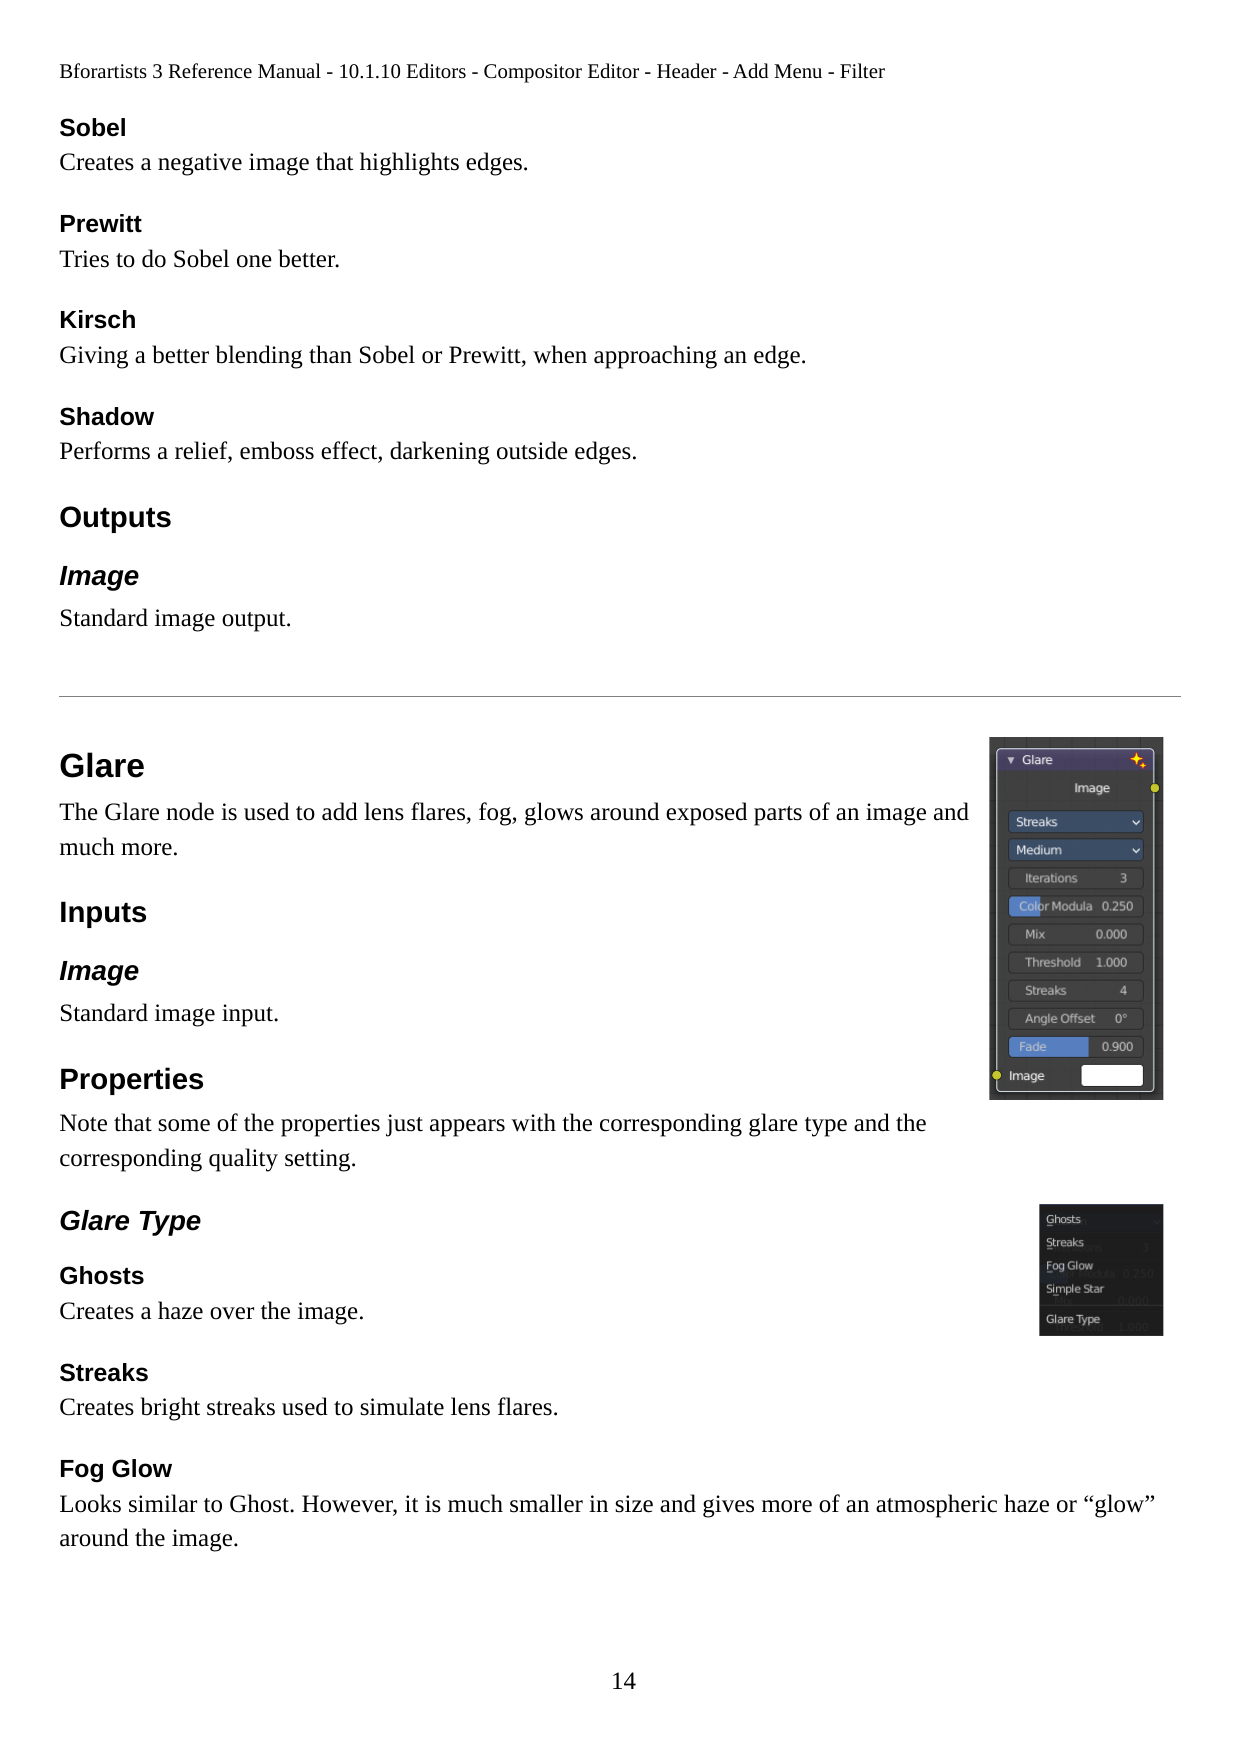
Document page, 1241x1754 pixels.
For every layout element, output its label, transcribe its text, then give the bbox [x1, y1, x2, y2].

text Note that some of the properties just appears with the corresponding glare type and the corresponding quality setting. [59, 1108, 1181, 1172]
text Giving a better blending than Sobel or Prewitt, when approaching an edge. [59, 340, 1181, 369]
subtitle [1164, 746, 1181, 785]
subtitle Sobel [59, 113, 1181, 141]
subtitle [1164, 954, 1181, 986]
text The Glare node is used to add lens flares, fog, glows around exposed parts of an image and much more. [59, 797, 989, 860]
subtitle Image [59, 954, 989, 986]
subtitle Inputs [59, 895, 989, 929]
subtitle Glare [59, 746, 989, 785]
subtitle [1164, 1261, 1181, 1290]
subtitle Kirsch [59, 305, 1181, 334]
subtitle Prewitt [59, 209, 1181, 237]
subtitle [1164, 895, 1181, 929]
text Standard image output. [59, 603, 1181, 632]
text Tries to do Sobel one better. [59, 244, 1181, 272]
text Creates a haze over the image. [59, 1296, 1039, 1325]
subtitle Shadow [59, 402, 1181, 430]
text [1164, 998, 1181, 1027]
picture [1039, 1204, 1164, 1336]
subtitle Ghosts [59, 1261, 1039, 1290]
subtitle Streaks [59, 1358, 1181, 1386]
subtitle Glare Type [59, 1204, 1039, 1236]
subtitle [1164, 1062, 1181, 1096]
subtitle Fog Glow [59, 1454, 1181, 1482]
text Performs a relief, emboss effect, darkening outside edges. [59, 436, 1181, 465]
subtitle [1164, 1204, 1181, 1236]
subtitle Outputs [59, 500, 1181, 534]
subtitle Properties [59, 1062, 989, 1096]
text Creates a negative image that highlights edges. [59, 147, 1181, 176]
picture [989, 737, 1164, 1100]
subtitle Image [59, 559, 1181, 591]
text Creates bright streaks used to simulate lens flares. [59, 1392, 1181, 1421]
text Standard image input. [59, 998, 989, 1027]
text Looks similar to Ghost. However, it is much smaller in size and gives more of an atmospheric haze or “glow” around the image. [59, 1489, 1181, 1552]
